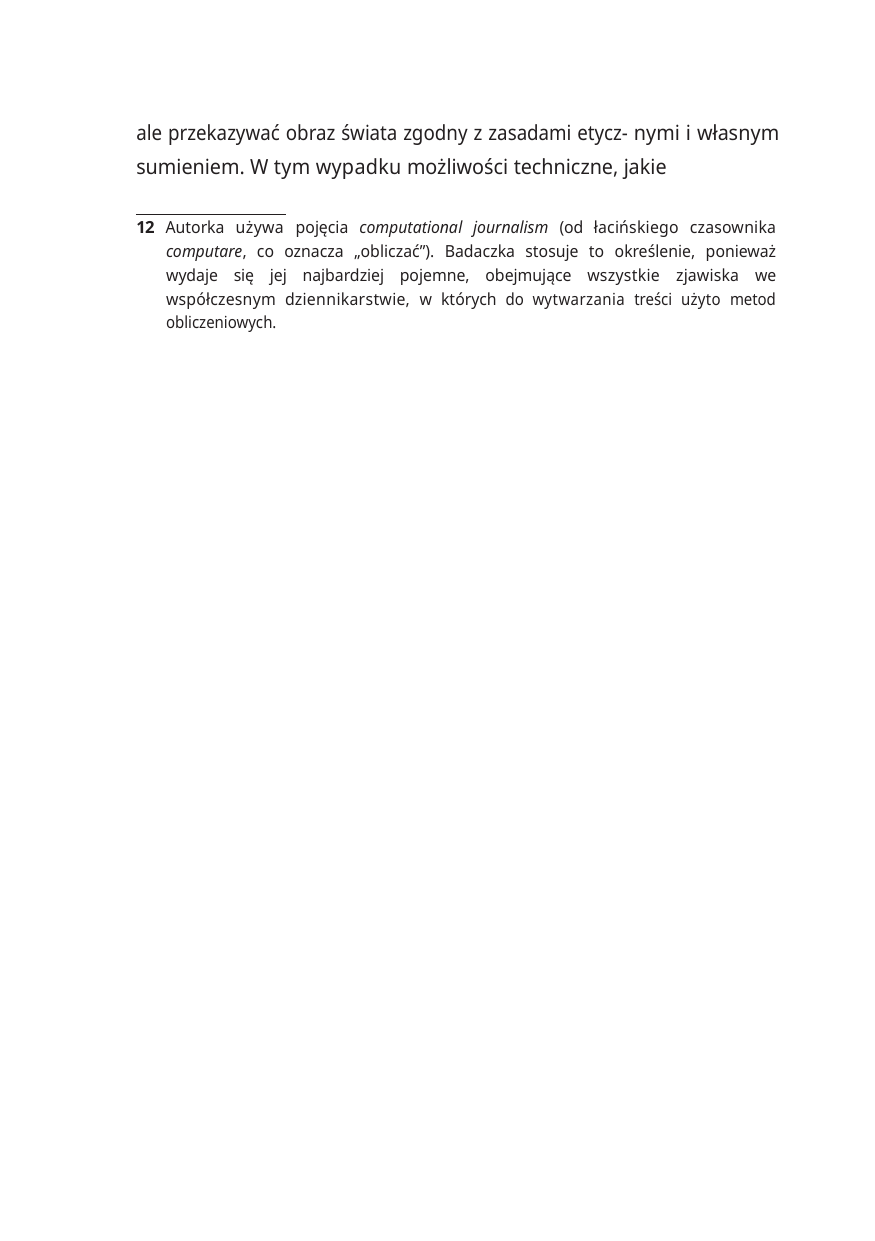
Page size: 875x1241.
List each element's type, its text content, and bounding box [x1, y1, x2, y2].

list Autorka używa pojęcia computational journalism (od łacińskiego czasownika computare, co oznacza „obliczać”). Badaczka stosuje to określenie, ponieważ wydaje się jej najbardziej pojemne, obejmujące wszystkie zjawiska we współczesnym dziennikarstwie, w których do wytwarzania treści użyto metod obliczeniowych. [136, 216, 776, 334]
text ale przekazywać obraz świata zgodny z zasadami etycz- nymi i własnym sumieniem. W tym wypadku możliwości techniczne, jakie [136, 118, 779, 181]
